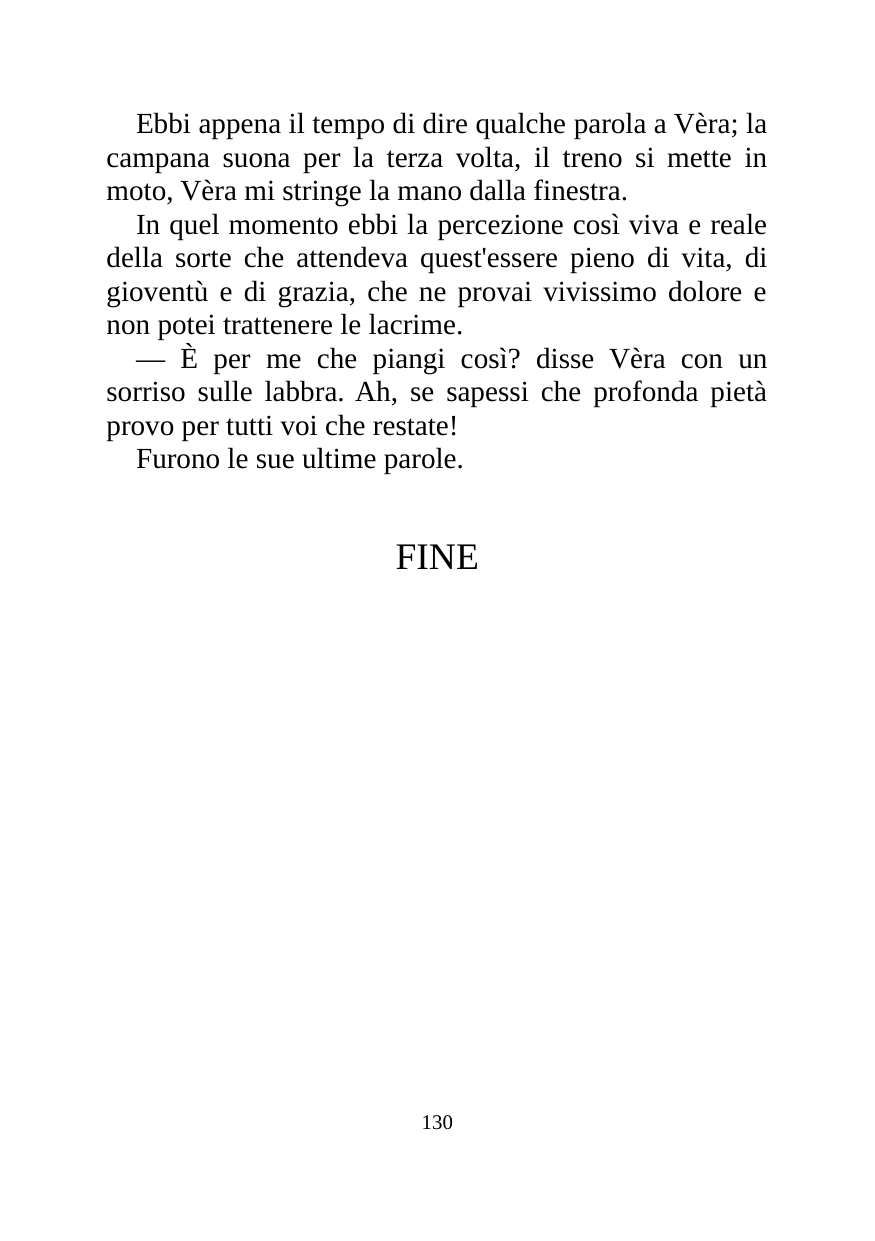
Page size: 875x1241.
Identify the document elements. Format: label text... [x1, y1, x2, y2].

text — È per me che piangi così? disse Vèra con un sorriso sulle labbra. Ah, se sapessi che profonda pietà provo per tutti voi che restate! [106, 341, 768, 442]
text Ebbi appena il tempo di dire qualche parola a Vèra; la campana suona per la terza volta, il treno si mette in moto, Vèra mi stringe la mano dalla finestra. [106, 106, 768, 207]
text In quel momento ebbi la percezione così viva e reale della sorte che attendeva quest'essere pieno di vita, di gioventù e di grazia, che ne provai vivissimo dolore e non potei trattenere le lacrime. [106, 207, 768, 341]
text Furono le sue ultime parole. [106, 442, 768, 475]
text FINE [106, 534, 768, 577]
